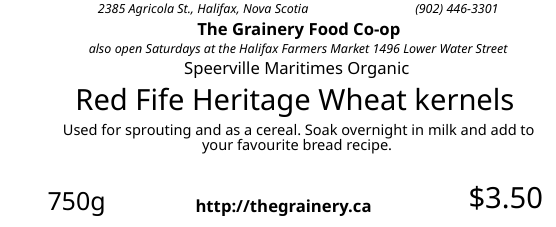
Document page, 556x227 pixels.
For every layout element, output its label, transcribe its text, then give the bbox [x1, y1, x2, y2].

table_cell $3.50 [415, 175, 550, 217]
table_cell 750g [47, 175, 151, 217]
table_cell Speerville Maritimes Organic Red Fife Heritage Wheat kernels Used for sprouting and as a cereal. Soak overnight in milk and add to your favourite bread recipe. [47, 57, 550, 175]
table_header 2385 Agricola St., Halifax, Nova Scotia (902) 446-3301 The Grainery Food Co-op also open Saturdays at the Halifax Farmers Market 1496 Lower Water Street [47, 0, 550, 57]
table_cell http://thegrainery.ca [151, 175, 415, 217]
